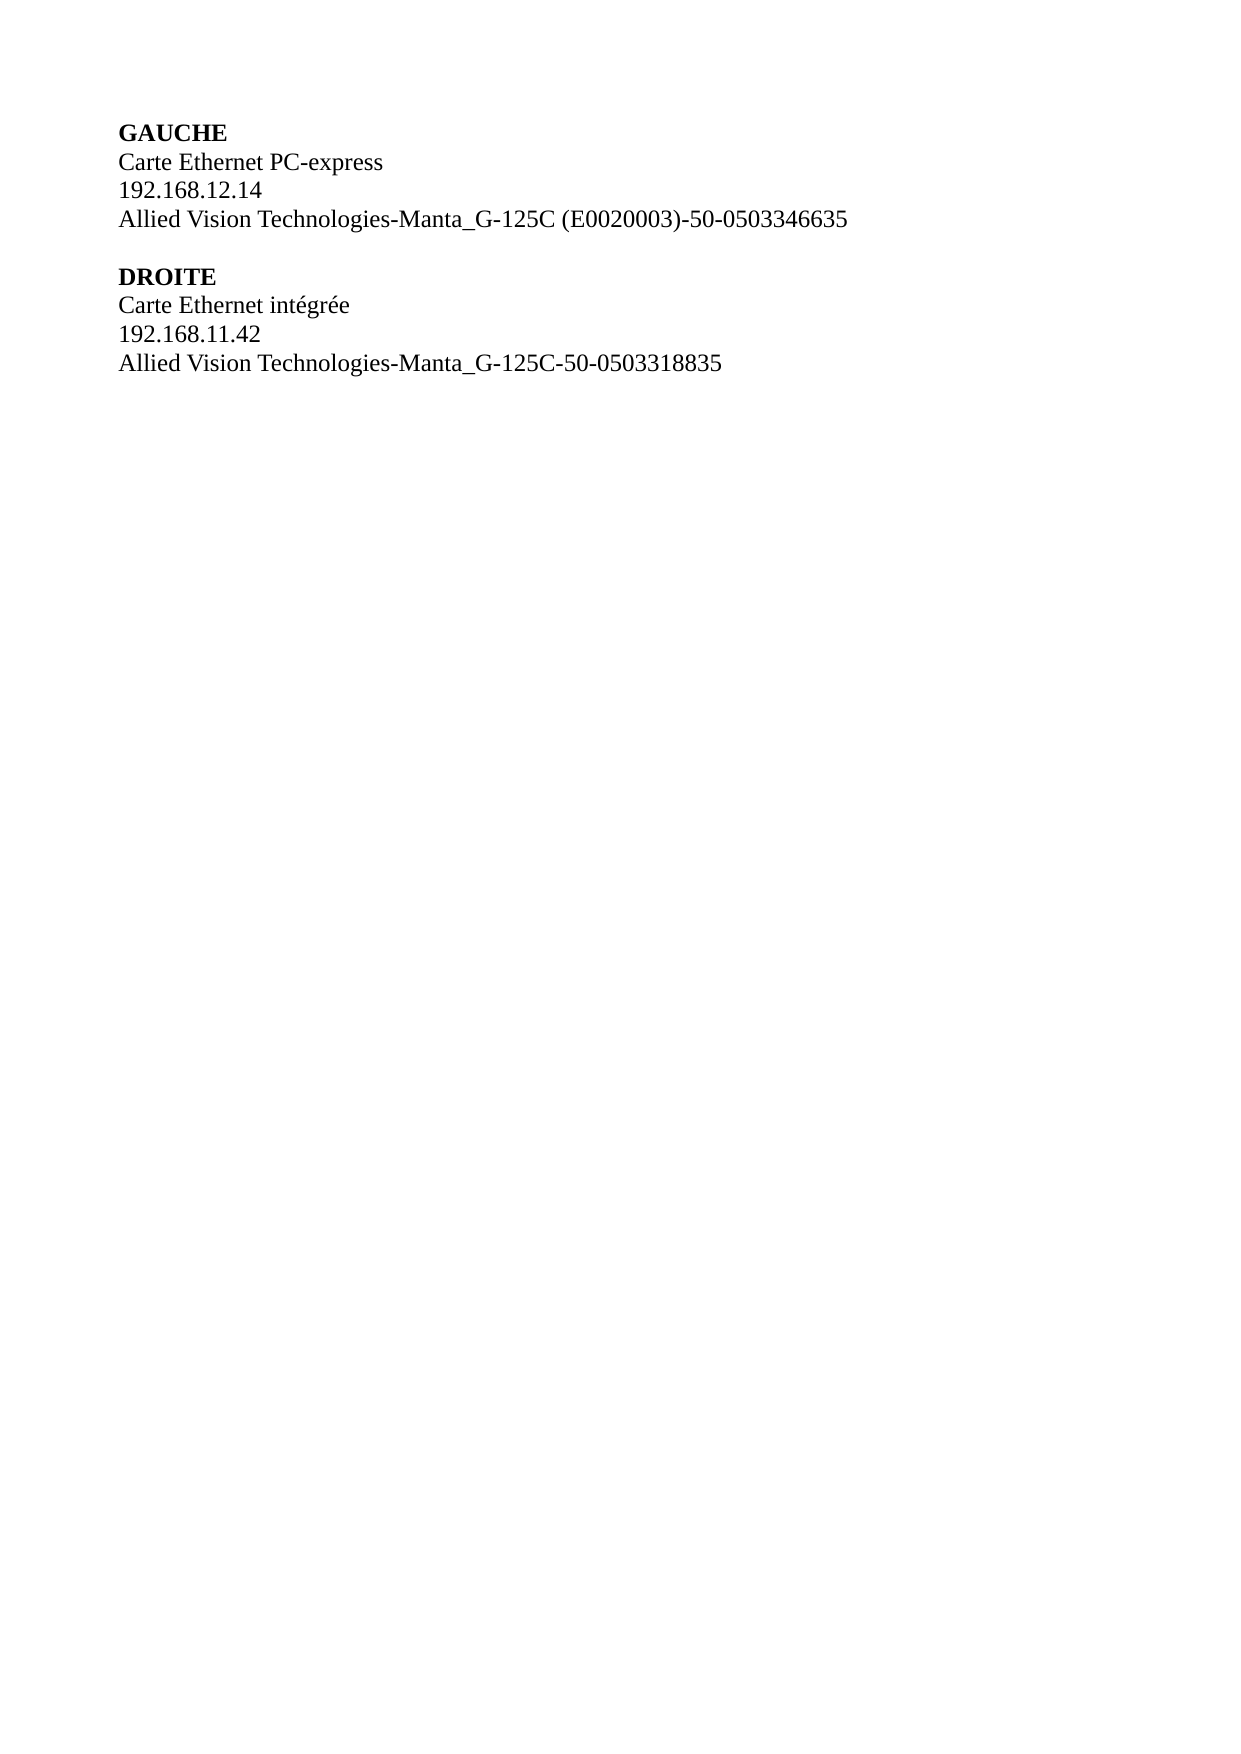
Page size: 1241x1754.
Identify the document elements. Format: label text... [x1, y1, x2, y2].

text Carte Ethernet intégrée [118, 291, 1122, 319]
text 192.168.11.42 [118, 319, 1122, 348]
text DROITE [118, 262, 1122, 291]
text 192.168.12.14 [118, 176, 1122, 204]
text GAUCHE [118, 118, 1122, 147]
text Allied Vision Technologies-Manta_G-125C (E0020003)-50-0503346635 [118, 204, 1122, 233]
text Allied Vision Technologies-Manta_G-125C-50-0503318835 [118, 348, 1122, 377]
text Carte Ethernet PC-express [118, 147, 1122, 176]
